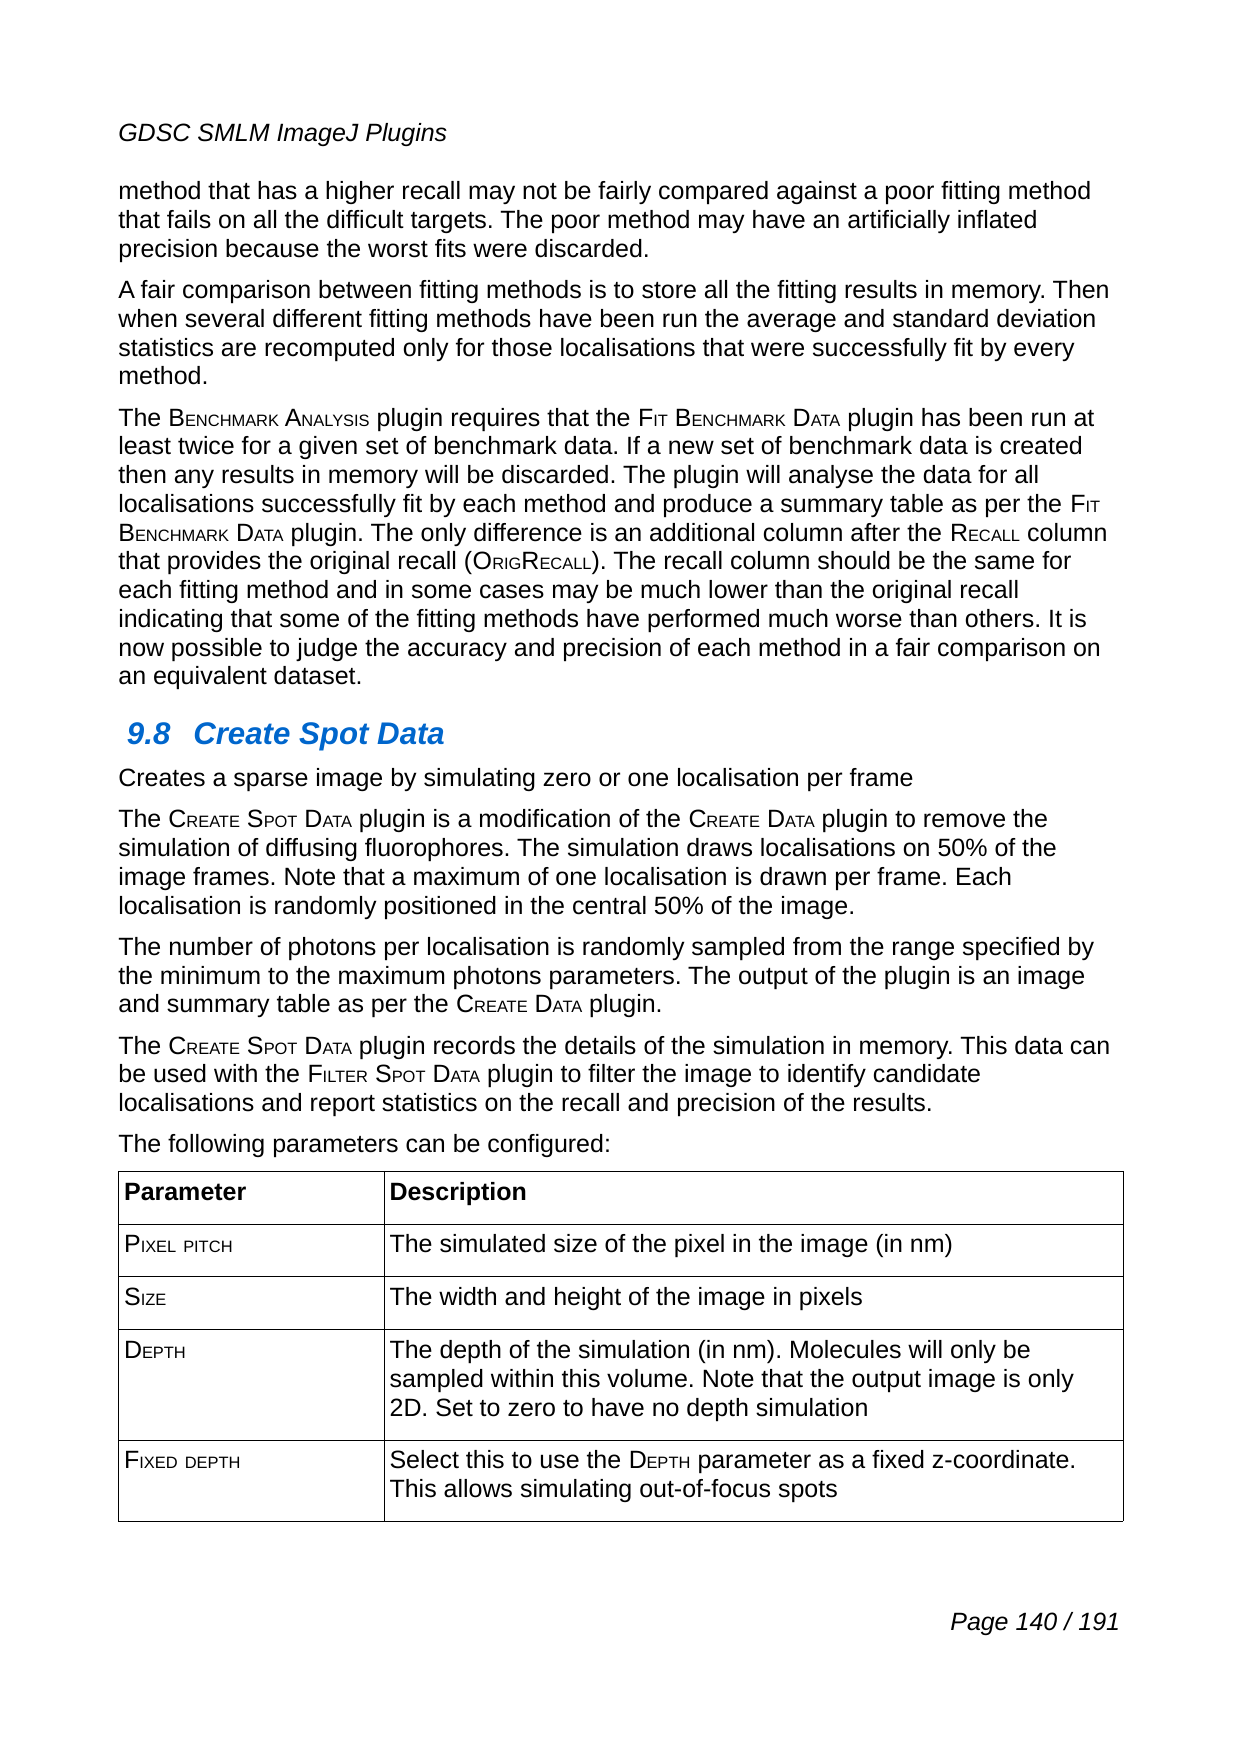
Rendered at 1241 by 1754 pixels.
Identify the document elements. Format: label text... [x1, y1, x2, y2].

table_header Parameter [119, 1172, 384, 1223]
table_cell Depth [119, 1330, 384, 1439]
table_cell The depth of the simulation (in nm). Molecules will only be sampled within this volume. Note that the output image is only 2D. Set to zero to have no depth simulation [385, 1330, 1123, 1439]
text The Create Spot Data plugin is a modification of the Create Data plugin to remove the simulation of diffusing fluorophores. The simulation draws localisations on 50% of the image frames. Note that a maximum of one localisation is drawn per frame. Each localisation is randomly positioned in the central 50% of the image. [118, 804, 1122, 919]
text The Create Spot Data plugin records the details of the simulation in memory. This data can be used with the Filter Spot Data plugin to filter the image to identify candidate localisations and report statistics on the recall and precision of the results. [118, 1031, 1122, 1117]
table_cell The simulated size of the pixel in the image (in nm) [385, 1225, 1123, 1276]
table_cell Select this to use the Depth parameter as a fixed z-coordinate. This allows simulating out-of-focus spots [385, 1441, 1123, 1521]
table_cell Pixel pitch [119, 1225, 384, 1276]
text The Benchmark Analysis plugin requires that the Fit Benchmark Data plugin has been run at least twice for a given set of benchmark data. If a new set of benchmark data is created then any results in memory will be discarded. The plugin will analyse the data for all localisations successfully fit by each method and produce a summary table as per the Fit Benchmark Data plugin. The only difference is an additional column after the Recall column that provides the original recall (OrigRecall). The recall column should be the same for each fitting method and in some cases may be much lower than the original recall indicating that some of the fitting methods have performed much worse than others. It is now possible to judge the accuracy and precision of each method in a fair comparison on an equivalent dataset. [118, 403, 1122, 690]
text method that has a higher recall may not be fairly compared against a poor fitting method that fails on all the difficult targets. The poor method may have an artificially inflated precision because the worst fits were discarded. [118, 176, 1122, 263]
table_cell Size [119, 1277, 384, 1329]
table_cell Fixed depth [119, 1441, 384, 1521]
text A fair comparison between fitting methods is to store all the fitting results in memory. Then when several different fitting methods have been run the average and standard deviation statistics are recomputed only for those localisations that were successfully fit by every method. [118, 275, 1122, 390]
subtitle Create Spot Data [118, 715, 1122, 751]
text The number of photons per localisation is randomly sampled from the range specified by the minimum to the maximum photons parameters. The output of the plugin is an image and summary table as per the Create Data plugin. [118, 932, 1122, 1018]
table_cell The width and height of the image in pixels [385, 1277, 1123, 1329]
table_header Description [385, 1172, 1123, 1223]
text Creates a sparse image by simulating zero or one localisation per frame [118, 763, 1122, 792]
text The following parameters can be configured: [118, 1129, 1122, 1158]
